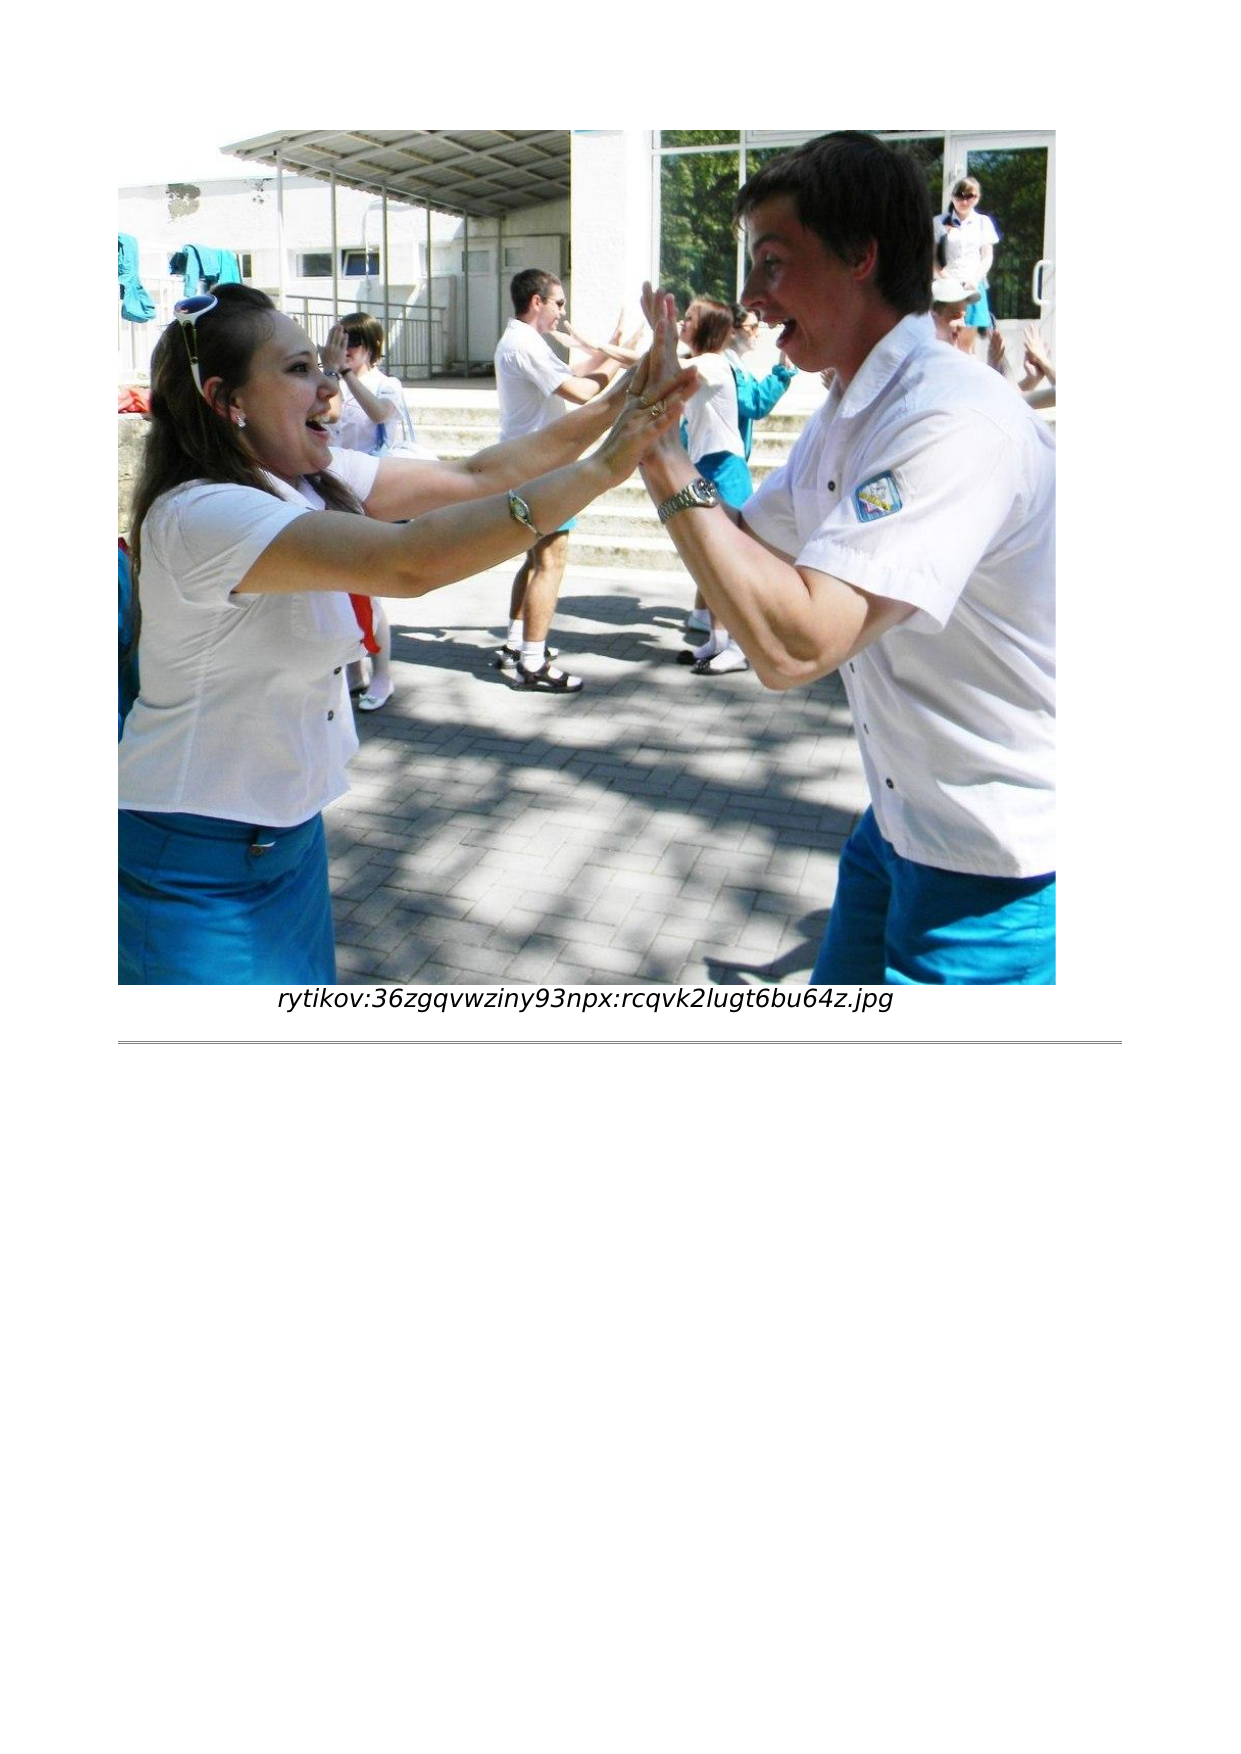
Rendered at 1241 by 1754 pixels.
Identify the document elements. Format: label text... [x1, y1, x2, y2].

picture [121, 910, 127, 918]
picture [236, 975, 244, 981]
picture [883, 968, 932, 985]
picture [1022, 951, 1056, 985]
picture [118, 130, 1056, 985]
text rytikov:36zgqvwziny93npx:rcqvk2lugt6bu64z.jpg [118, 985, 1056, 1014]
picture [985, 952, 1013, 962]
picture [227, 957, 244, 970]
picture [1017, 952, 1038, 965]
